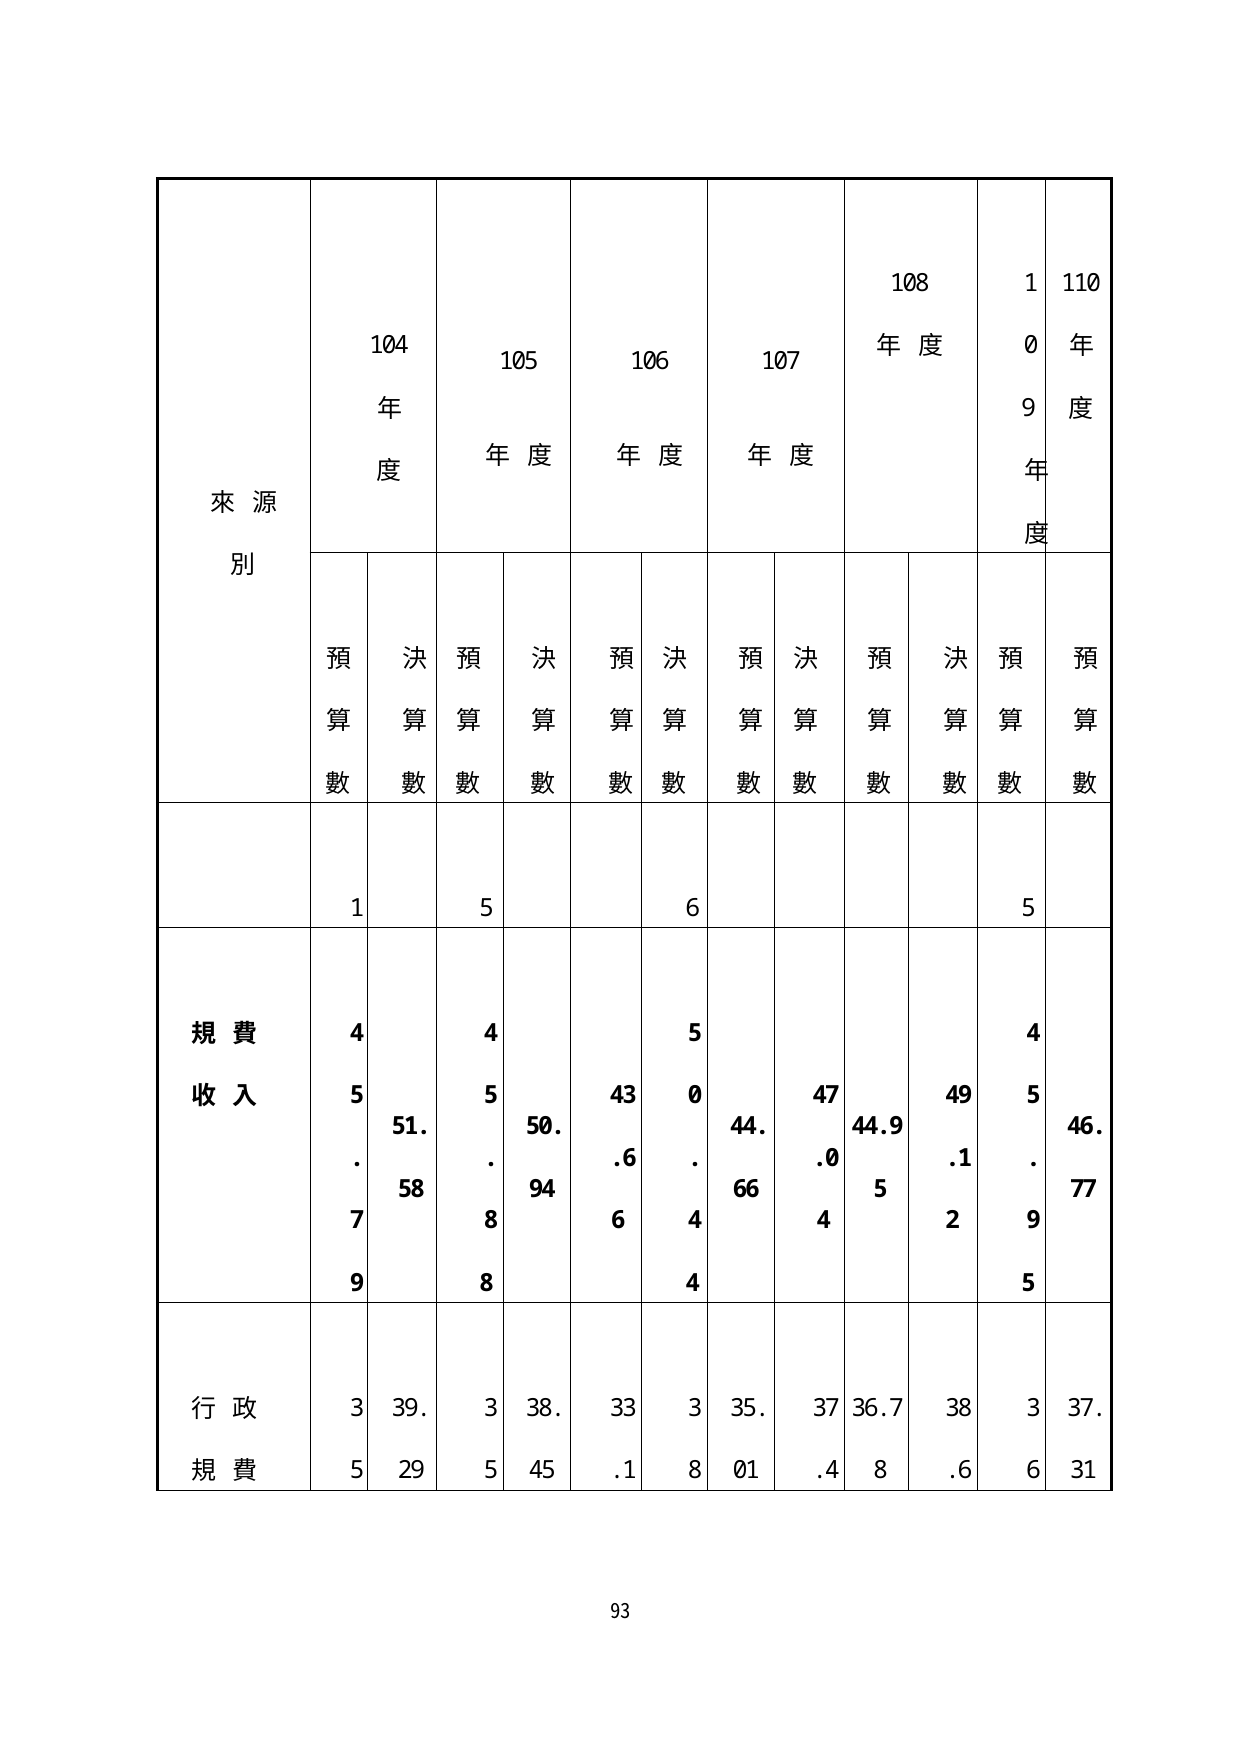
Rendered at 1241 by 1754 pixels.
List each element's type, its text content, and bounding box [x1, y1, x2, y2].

table_cell [708, 803, 774, 927]
table_cell [571, 803, 641, 927]
table_header 107 年度 [708, 180, 844, 552]
table_cell 45.88 [437, 928, 503, 1302]
table_cell 44.95 [845, 928, 908, 1302]
table_cell [775, 803, 844, 927]
table_cell 36 [978, 1303, 1045, 1490]
table_cell 預算數 [571, 553, 641, 802]
table_cell 35.01 [708, 1303, 774, 1490]
table_cell 38 [642, 1303, 707, 1490]
table_cell 38.6 [909, 1303, 977, 1490]
table_cell 50.94 [504, 928, 570, 1302]
table_cell 決算數 [909, 553, 977, 802]
table_cell 37.4 [775, 1303, 844, 1490]
table_cell 預算數 [1046, 553, 1110, 802]
table_cell 49.12 [909, 928, 977, 1302]
table_cell 35 [437, 1303, 503, 1490]
table_cell 預算數 [311, 553, 367, 802]
table_header 來源別 [159, 180, 310, 802]
table_cell 33.1 [571, 1303, 641, 1490]
table_cell [1046, 803, 1110, 927]
table_cell 44.66 [708, 928, 774, 1302]
table_cell 5 [437, 803, 503, 927]
table_cell 決算數 [775, 553, 844, 802]
table_cell 36.78 [845, 1303, 908, 1490]
table_cell 5 [978, 803, 1045, 927]
table_cell 47.04 [775, 928, 844, 1302]
table_cell 37.31 [1046, 1303, 1110, 1490]
table_cell [368, 803, 436, 927]
table_cell 45.95 [978, 928, 1045, 1302]
table_cell 35 [311, 1303, 367, 1490]
table_cell 38.45 [504, 1303, 570, 1490]
table_cell 預算數 [708, 553, 774, 802]
table_header 110 年度 [1046, 180, 1110, 552]
table_header 106 年度 [571, 180, 707, 552]
table_cell 50.44 [642, 928, 707, 1302]
table_cell 46.77 [1046, 928, 1110, 1302]
table_cell 行政規費 [159, 1303, 310, 1490]
table_cell 預算數 [437, 553, 503, 802]
table_header 108 年度 [845, 180, 977, 552]
table_cell [159, 803, 310, 927]
table_cell 預算數 [978, 553, 1045, 802]
table_cell 51.58 [368, 928, 436, 1302]
table_cell [845, 803, 908, 927]
table_cell 預算數 [845, 553, 908, 802]
table_cell 決算數 [504, 553, 570, 802]
table_cell [504, 803, 570, 927]
table_cell 規費收入 [159, 928, 310, 1302]
table_header 109 年度 [978, 180, 1045, 552]
table_cell 6 [642, 803, 707, 927]
table_cell [909, 803, 977, 927]
table_cell 決算數 [368, 553, 436, 802]
table_cell 45.79 [311, 928, 367, 1302]
table_cell 決算數 [642, 553, 707, 802]
table_header 104 年度 [311, 180, 436, 552]
table_header 105 年度 [437, 180, 570, 552]
table_cell 39.29 [368, 1303, 436, 1490]
table_cell 1 [311, 803, 367, 927]
table_cell 43.66 [571, 928, 641, 1302]
